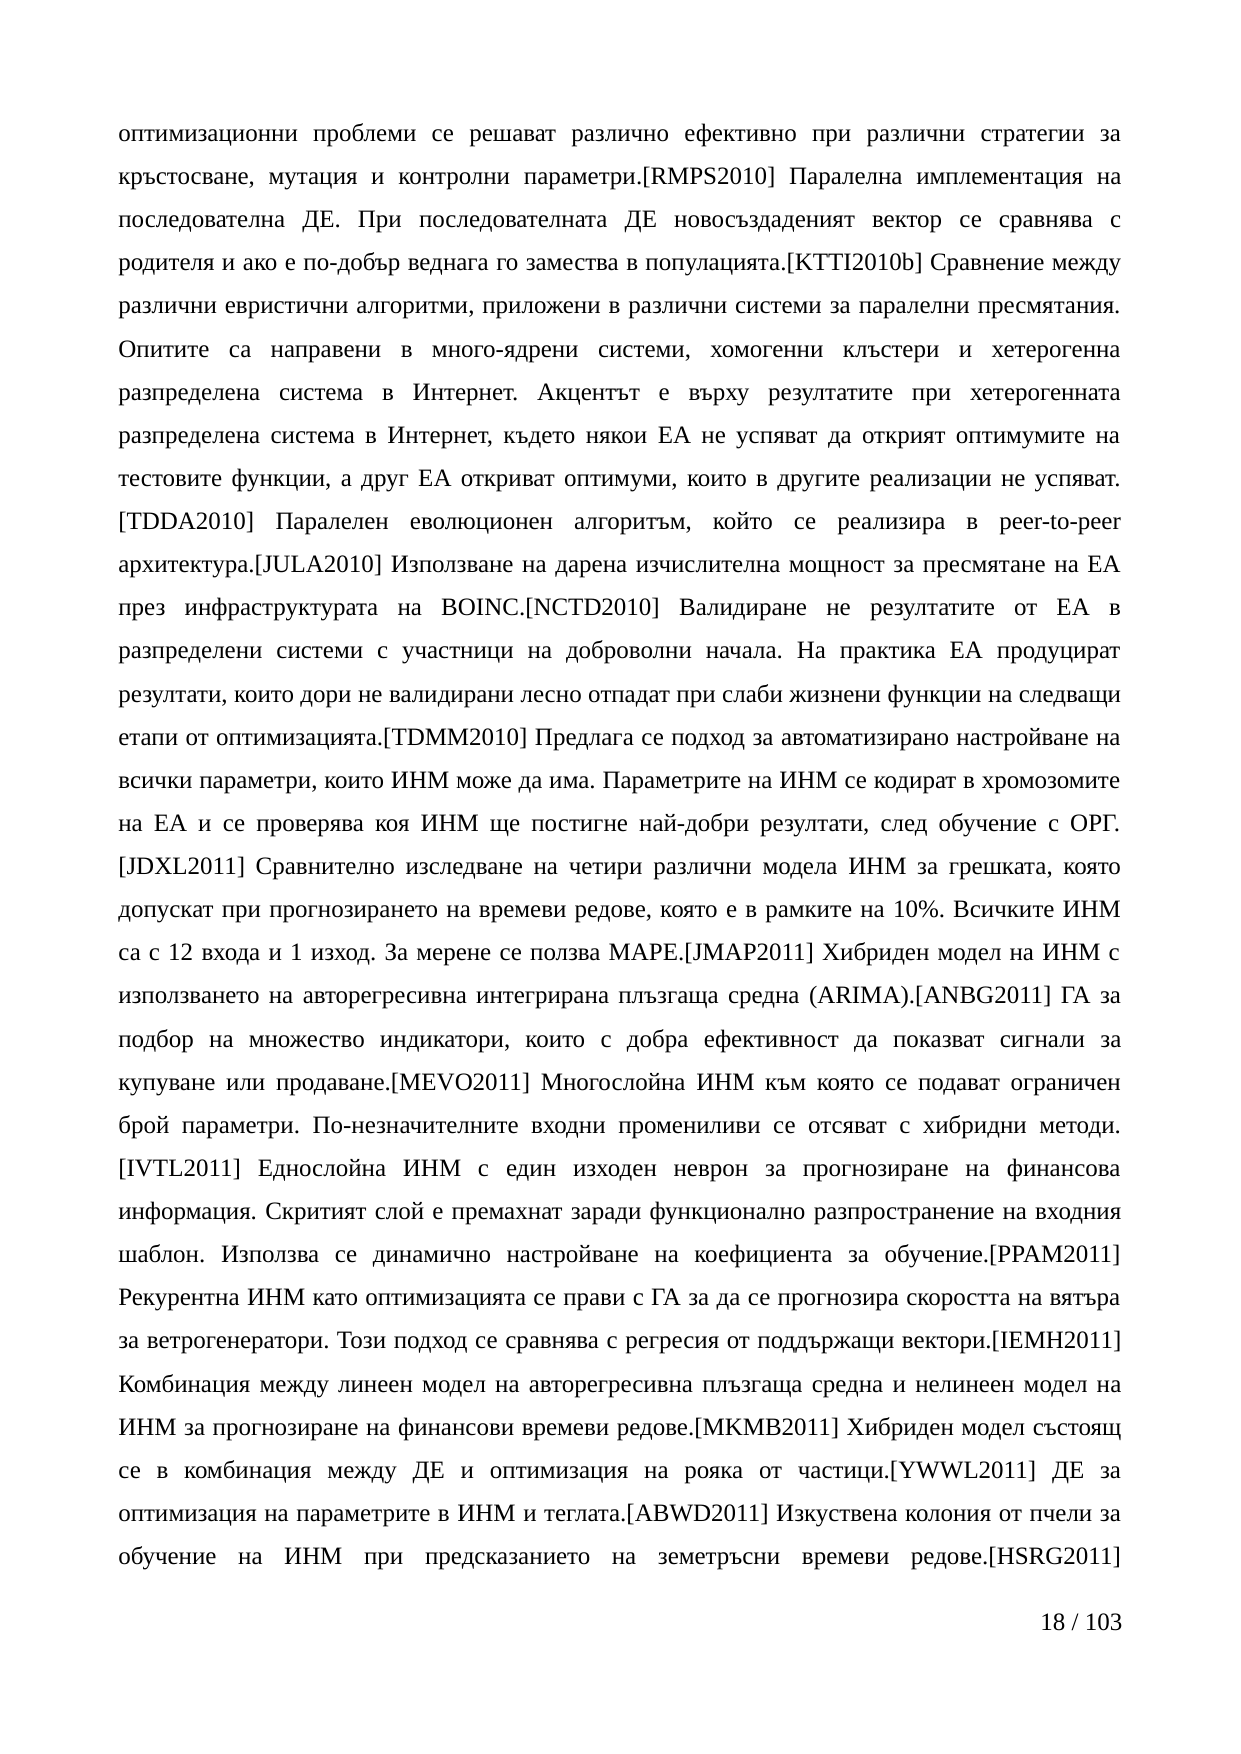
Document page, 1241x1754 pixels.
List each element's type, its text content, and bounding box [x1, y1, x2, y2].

text оптимизационни проблеми се решават различно ефективно при различни стратегии за кръстосване, мутация и контролни параметри.[RMPS2010] Паралелна имплементация на последователна ДЕ. При последователната ДЕ новосъздаденият вектор се сравнява с родителя и ако е по-добър веднага го замества в популацията.[KTTI2010b] Сравнение между различни евристични алгоритми, приложени в различни системи за паралелни пресмятания. Опитите са направени в много-ядрени системи, хомогенни клъстери и хетерогенна разпределена система в Интернет. Акцентът е върху резултатите при хетерогенната разпределена система в Интернет, където някои ЕА не успяват да открият оптимумите на тестовите функции, а друг ЕА откриват оптимуми, които в другите реализации не успяват.[TDDA2010] Паралелен еволюционен алгоритъм, който се реализира в peer-to-peer архитектура.[JULA2010] Използване на дарена изчислителна мощност за пресмятане на ЕА през инфраструктурата на BOINC.[NCTD2010] Валидиране не резултатите от ЕА в разпределени системи с участници на доброволни начала. На практика ЕА продуцират резултати, които дори не валидирани лесно отпадат при слаби жизнени функции на следващи етапи от оптимизацията.[TDMM2010] Предлага се подход за автоматизирано настройване на всички параметри, които ИНМ може да има. Параметрите на ИНМ се кодират в хромозомите на ЕА и се проверява коя ИНМ ще постигне най-добри резултати, след обучение с ОРГ.[JDXL2011] Сравнително изследване на четири различни модела ИНМ за грешката, която допускат при прогнозирането на времеви редове, която е в рамките на 10%. Всичките ИНМ са с 12 входа и 1 изход. За мерене се ползва MAPE.[JMAP2011] Хибриден модел на ИНМ с използването на авторегресивна интегрирана плъзгаща средна (ARIMA).[ANBG2011] ГА за подбор на множество индикатори, които с добра ефективност да показват сигнали за купуване или продаване.[MEVO2011] Многослойна ИНМ към която се подават ограничен брой параметри. По-незначителните входни промениливи се отсяват с хибридни методи.[IVTL2011] Еднослойна ИНМ с един изходен неврон за прогнозиране на финансова информация. Скритият слой е премахнат заради функционално разпространение на входния шаблон. Използва се динамично настройване на коефициента за обучение.[PPAM2011] Рекурентна ИНМ като оптимизацията се прави с ГА за да се прогнозира скоростта на вятъра за ветрогенератори. Този подход се сравнява с регресия от поддържащи вектори.[IEMH2011] Комбинация между линеен модел на авторегресивна плъзгаща средна и нелинеен модел на ИНМ за прогнозиране на финансови времеви редове.[MKMB2011] Хибриден модел състоящ се в комбинация между ДЕ и оптимизация на рояка от частици.[YWWL2011] ДЕ за оптимизация на параметрите в ИНМ и теглата.[ABWD2011] Изкуствена колония от пчели за обучение на ИНМ при предсказанието на земетръсни времеви редове.[HSRG2011] [118, 118, 1122, 1570]
